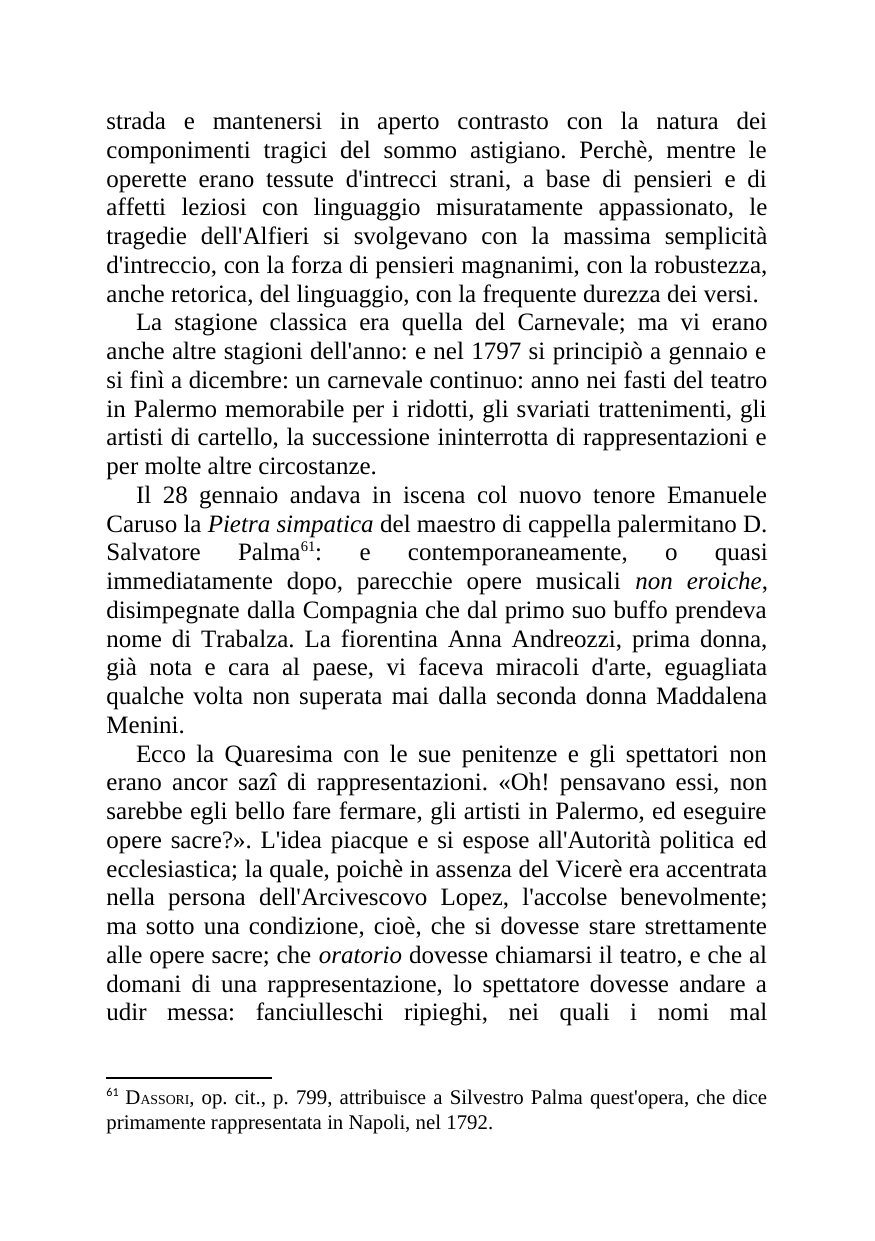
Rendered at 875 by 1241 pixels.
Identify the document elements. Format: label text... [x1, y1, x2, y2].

text La stagione classica era quella del Carnevale; ma vi erano anche altre stagioni dell'anno: e nel 1797 si principiò a gennaio e si finì a dicembre: un carnevale continuo: anno nei fasti del teatro in Palermo memorabile per i ridotti, gli svariati trattenimenti, gli artisti di cartello, la successione ininterrotta di rappresentazioni e per molte altre circostanze. [106, 307, 768, 480]
text Dassori, op. cit., p. 799, attribuisce a Silvestro Palma quest'opera, che dice primamente rappresentata in Napoli, nel 1792. [106, 1084, 768, 1134]
text Il 28 gennaio andava in iscena col nuovo tenore Emanuele Caruso la Pietra simpatica del maestro di cappella palermitano D. Salvatore Palma: e contemporaneamente, o quasi immediatamente dopo, parecchie opere musicali non eroiche, disimpegnate dalla Compagnia che dal primo suo buffo prendeva nome di Trabalza. La fiorentina Anna Andreozzi, prima donna, già nota e cara al paese, vi faceva miracoli d'arte, eguagliata qualche volta non superata mai dalla seconda donna Maddalena Menini. [106, 480, 768, 739]
text strada e mantenersi in aperto contrasto con la natura dei componimenti tragici del sommo astigiano. Perchè, mentre le operette erano tessute d'intrecci strani, a base di pensieri e di affetti leziosi con linguaggio misuratamente appassionato, le tragedie dell'Alfieri si svolgevano con la massima semplicità d'intreccio, con la forza di pensieri magnanimi, con la robustezza, anche retorica, del linguaggio, con la frequente durezza dei versi. [106, 106, 768, 307]
text Ecco la Quaresima con le sue penitenze e gli spettatori non erano ancor sazî di rappresentazioni. «Oh! pensavano essi, non sarebbe egli bello fare fermare, gli artisti in Palermo, ed eseguire opere sacre?». L'idea piacque e si espose all'Autorità politica ed ecclesiastica; la quale, poichè in assenza del Vicerè era accentrata nella persona dell'Arcivescovo Lopez, l'accolse benevolmente; ma sotto una condizione, cioè, che si dovesse stare strettamente alle opere sacre; che oratorio dovesse chiamarsi il teatro, e che al domani di una rappresentazione, lo spettatore dovesse andare a udir messa: fanciulleschi ripieghi, nei quali i nomi mal [106, 739, 768, 1026]
